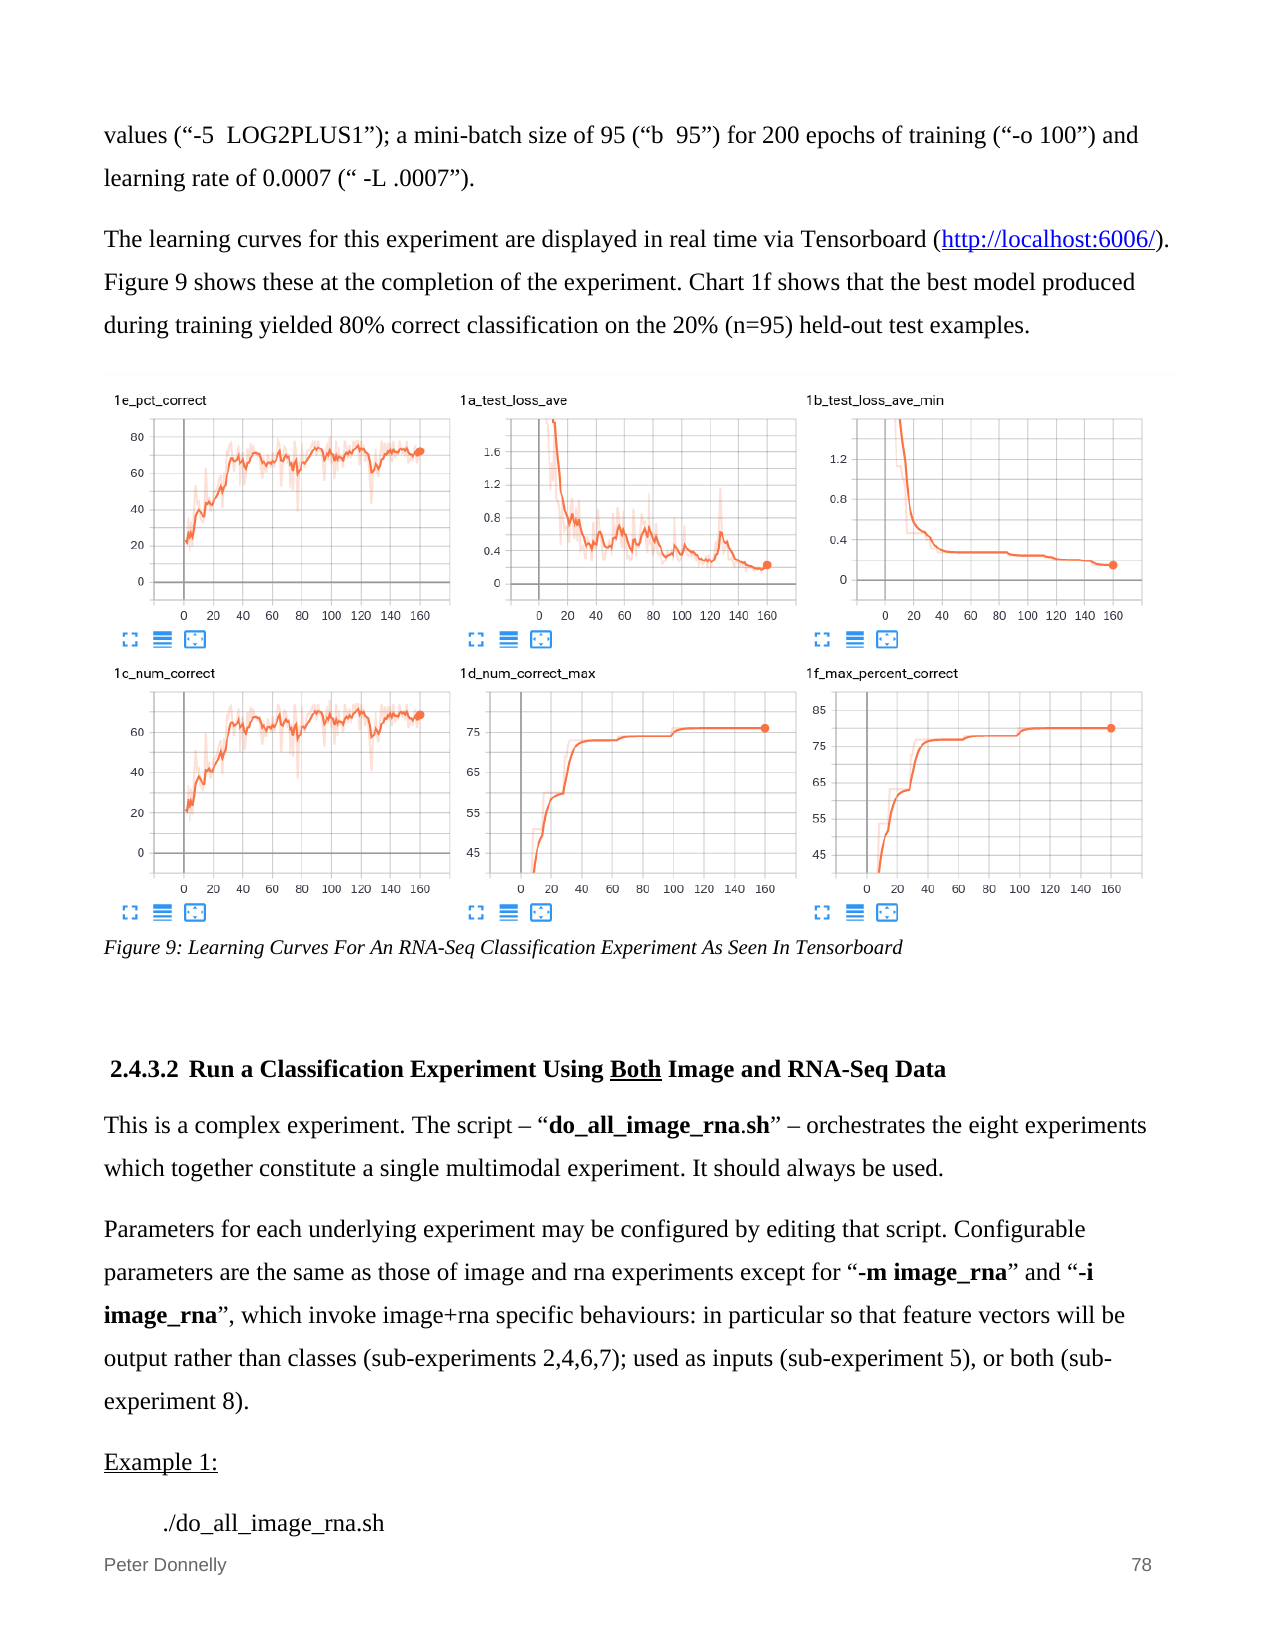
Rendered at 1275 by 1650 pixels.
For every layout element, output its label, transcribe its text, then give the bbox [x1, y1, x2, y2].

picture [103, 374, 1182, 935]
text Figure 9: Learning Curves For An RNA-Seq Classification Experiment As Seen In Tensorboard [103, 935, 1181, 959]
text Parameters for each underlying experiment may be configured by editing that script. Configurable parameters are the same as those of image and rna experiments except for “-m image_rna” and “-i image_rna”, which invoke image+rna specific behaviours: in particular so that feature vectors will be output rather than classes (sub-experiments 2,4,6,7); used as inputs (sub-experiment 5), or both (sub-experiment 8). [103, 1214, 1181, 1415]
text This is a complex experiment. The script – “do_all_image_rna.sh” – orchestrates the eight experiments which together constitute a single multimodal experiment. It should always be used. [103, 1110, 1181, 1182]
subtitle Run a Classification Experiment Using Both Image and RNA-Seq Data [103, 1054, 1181, 1083]
text The learning curves for this experiment are displayed in real time via Tensorboard (http://localhost:6006/). Figure 9 shows these at the completion of the experiment. Chart 1f shows that the best model produced during training yielded 80% correct classification on the 20% (n=95) held-out test examples. [103, 224, 1181, 339]
text values (“-5 LOG2PLUS1”); a mini-batch size of 95 (“b 95”) for 200 epochs of training (“-o 100”) and learning rate of 0.0007 (“ -L .0007”). [103, 120, 1181, 192]
text ./do_all_image_rna.sh [162, 1508, 1181, 1537]
text Example 1: [103, 1447, 1181, 1476]
